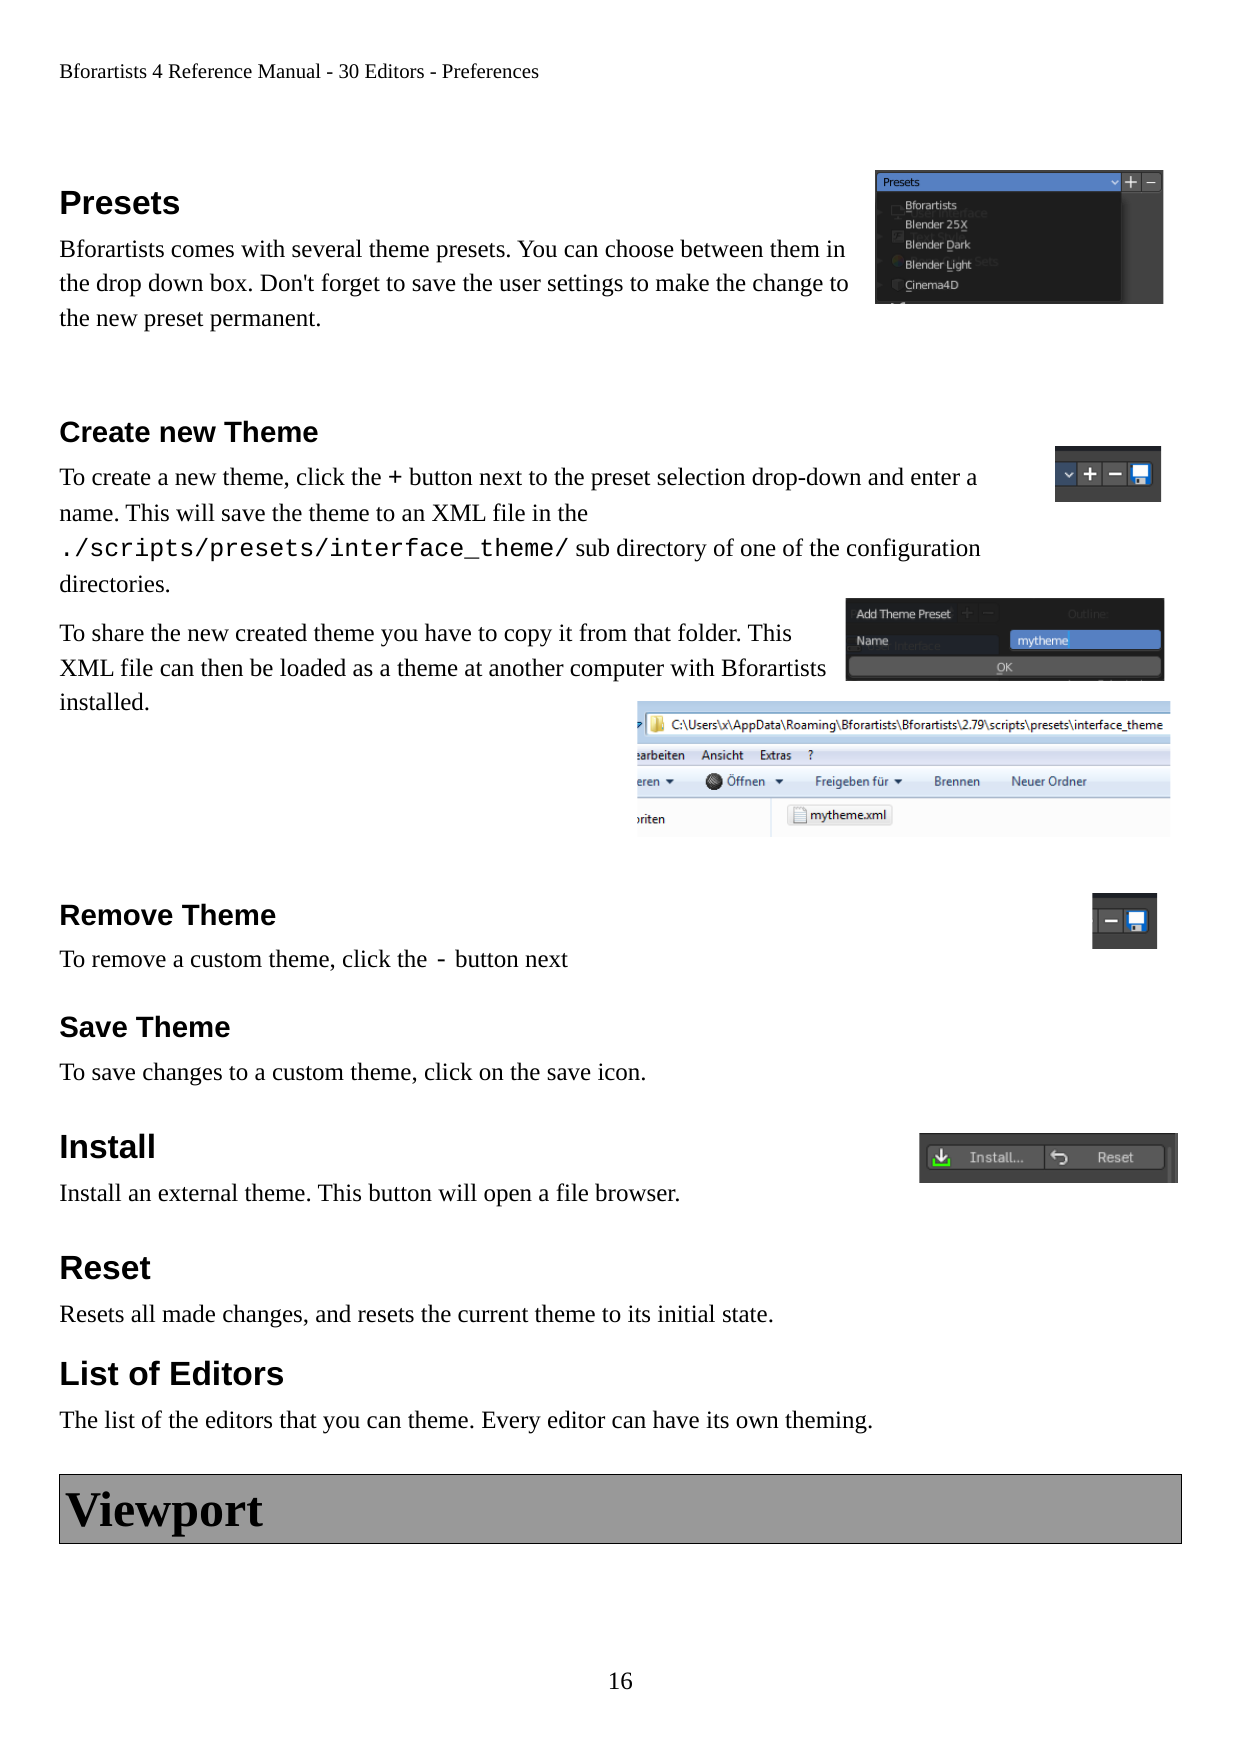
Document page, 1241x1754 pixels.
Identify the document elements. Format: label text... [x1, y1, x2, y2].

text To share the new created theme you have to copy it from that folder. This XML file can then be loaded as a theme at another computer with Bforartists installed. [59, 618, 1181, 716]
picture [875, 170, 1164, 304]
text Install an external theme. This button will open a file browser. [59, 1178, 1181, 1206]
picture [637, 701, 1171, 837]
subtitle Install [59, 1127, 1181, 1165]
text Resets all made changes, and resets the current theme to its initial state. [59, 1299, 1181, 1327]
subtitle Save Theme [59, 1010, 1181, 1044]
text Bforartists comes with several theme presets. You can choose between them in the drop down box. Don't forget to save the user settings to make the change to the new preset permanent. [59, 234, 1181, 331]
table_header Viewport [60, 1475, 1181, 1543]
subtitle Create new Theme [59, 415, 1181, 449]
subtitle Remove Theme [59, 898, 1092, 932]
subtitle Presets [59, 182, 875, 221]
subtitle Reset [59, 1248, 1181, 1286]
subtitle [1158, 898, 1181, 932]
text To create a new theme, click the + button next to the preset selection drop-down and enter a name. This will save the theme to an XML file in the ./scripts/presets/interface_theme/ sub directory of one of the configuration directories. [59, 462, 1181, 598]
text To remove a custom theme, click the - button next [59, 944, 1181, 975]
subtitle [1164, 182, 1181, 221]
picture [845, 598, 1165, 681]
picture [919, 1133, 1178, 1183]
text The list of the editors that you can theme. Every editor can have its own theming. [59, 1405, 1181, 1434]
text To save changes to a custom theme, click on the save icon. [59, 1057, 1181, 1085]
subtitle List of Editors [59, 1354, 1181, 1393]
picture [1092, 893, 1158, 949]
picture [1055, 446, 1162, 502]
